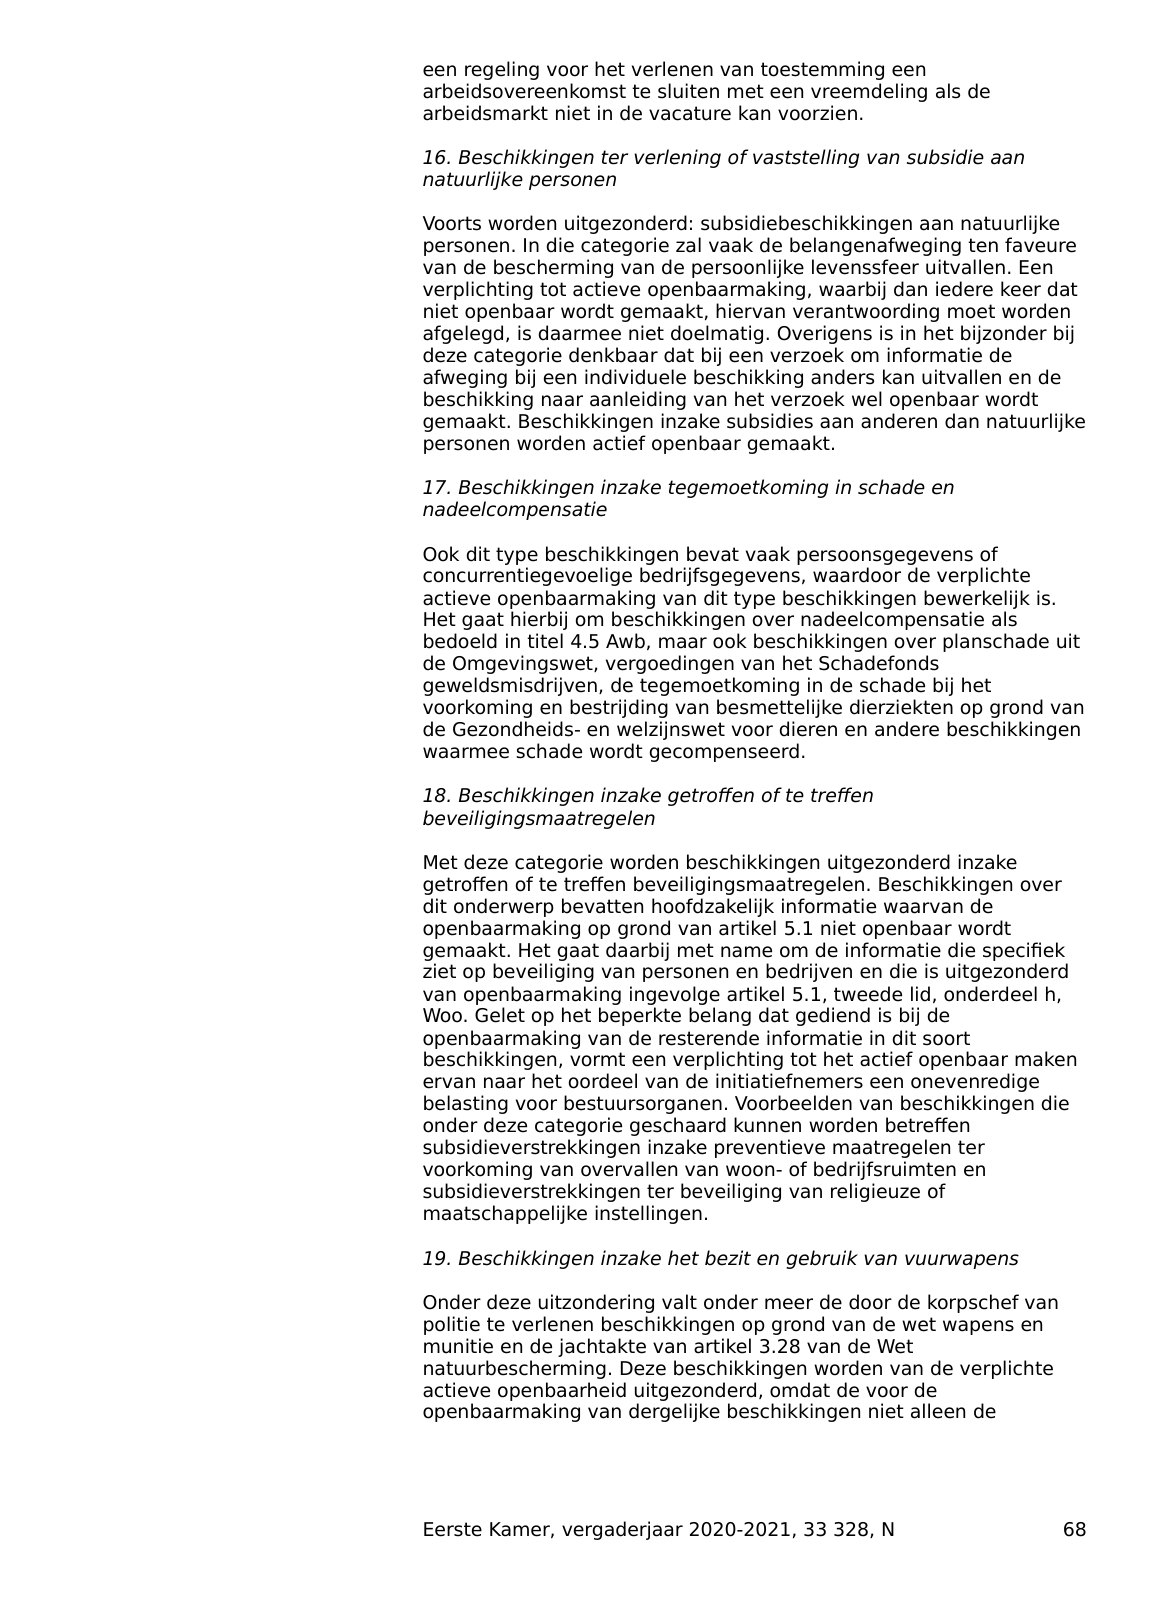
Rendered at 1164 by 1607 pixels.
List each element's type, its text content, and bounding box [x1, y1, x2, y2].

subtitle 19. Beschikkingen inzake het bezit en gebruik van vuurwapens [422, 1247, 1087, 1269]
text Onder deze uitzondering valt onder meer de door de korpschef van politie te verlenen beschikkingen op grond van de wet wapens en munitie en de jachtakte van artikel 3.28 van de Wet natuurbescherming. Deze beschikkingen worden van de verplichte actieve openbaarheid uitgezonderd, omdat de voor de openbaarmaking van dergelijke beschikkingen niet alleen de [422, 1292, 1087, 1423]
text Met deze categorie worden beschikkingen uitgezonderd inzake getroffen of te treffen beveiligingsmaatregelen. Beschikkingen over dit onderwerp bevatten hoofdzakelijk informatie waarvan de openbaarmaking op grond van artikel 5.1 niet openbaar wordt gemaakt. Het gaat daarbij met name om de informatie die specifiek ziet op beveiliging van personen en bedrijven en die is uitgezonderd van openbaarmaking ingevolge artikel 5.1, tweede lid, onderdeel h, Woo. Gelet op het beperkte belang dat gediend is bij de openbaarmaking van de resterende informatie in dit soort beschikkingen, vormt een verplichting tot het actief openbaar maken ervan naar het oordeel van de initiatiefnemers een onevenredige belasting voor bestuursorganen. Voorbeelden van beschikkingen die onder deze categorie geschaard kunnen worden betreffen subsidieverstrekkingen inzake preventieve maatregelen ter voorkoming van overvallen van woon- of bedrijfsruimten en subsidieverstrekkingen ter beveiliging van religieuze of maatschappelijke instellingen. [422, 852, 1087, 1225]
subtitle 17. Beschikkingen inzake tegemoetkoming in schade en nadeelcompensatie [422, 477, 1087, 521]
text Ook dit type beschikkingen bevat vaak persoonsgegevens of concurrentiegevoelige bedrijfsgegevens, waardoor de verplichte actieve openbaarmaking van dit type beschikkingen bewerkelijk is. Het gaat hierbij om beschikkingen over nadeelcompensatie als bedoeld in titel 4.5 Awb, maar ook beschikkingen over planschade uit de Omgevingswet, vergoedingen van het Schadefonds geweldsmisdrijven, de tegemoetkoming in de schade bij het voorkoming en bestrijding van besmettelijke dierziekten op grond van de Gezondheids- en welzijnswet voor dieren en andere beschikkingen waarmee schade wordt gecompenseerd. [422, 543, 1087, 763]
text Voorts worden uitgezonderd: subsidiebeschikkingen aan natuurlijke personen. In die categorie zal vaak de belangenafweging ten faveure van de bescherming van de persoonlijke levenssfeer uitvallen. Een verplichting tot actieve openbaarmaking, waarbij dan iedere keer dat niet openbaar wordt gemaakt, hiervan verantwoording moet worden afgelegd, is daarmee niet doelmatig. Overigens is in het bijzonder bij deze categorie denkbaar dat bij een verzoek om informatie de afweging bij een individuele beschikking anders kan uitvallen en de beschikking naar aanleiding van het verzoek wel openbaar wordt gemaakt. Beschikkingen inzake subsidies aan anderen dan natuurlijke personen worden actief openbaar gemaakt. [422, 213, 1087, 455]
subtitle 16. Beschikkingen ter verlening of vaststelling van subsidie aan natuurlijke personen [422, 147, 1087, 191]
subtitle 18. Beschikkingen inzake getroffen of te treffen beveiligingsmaatregelen [422, 785, 1087, 829]
text een regeling voor het verlenen van toestemming een arbeidsovereenkomst te sluiten met een vreemdeling als de arbeidsmarkt niet in de vacature kan voorzien. [422, 59, 1087, 125]
